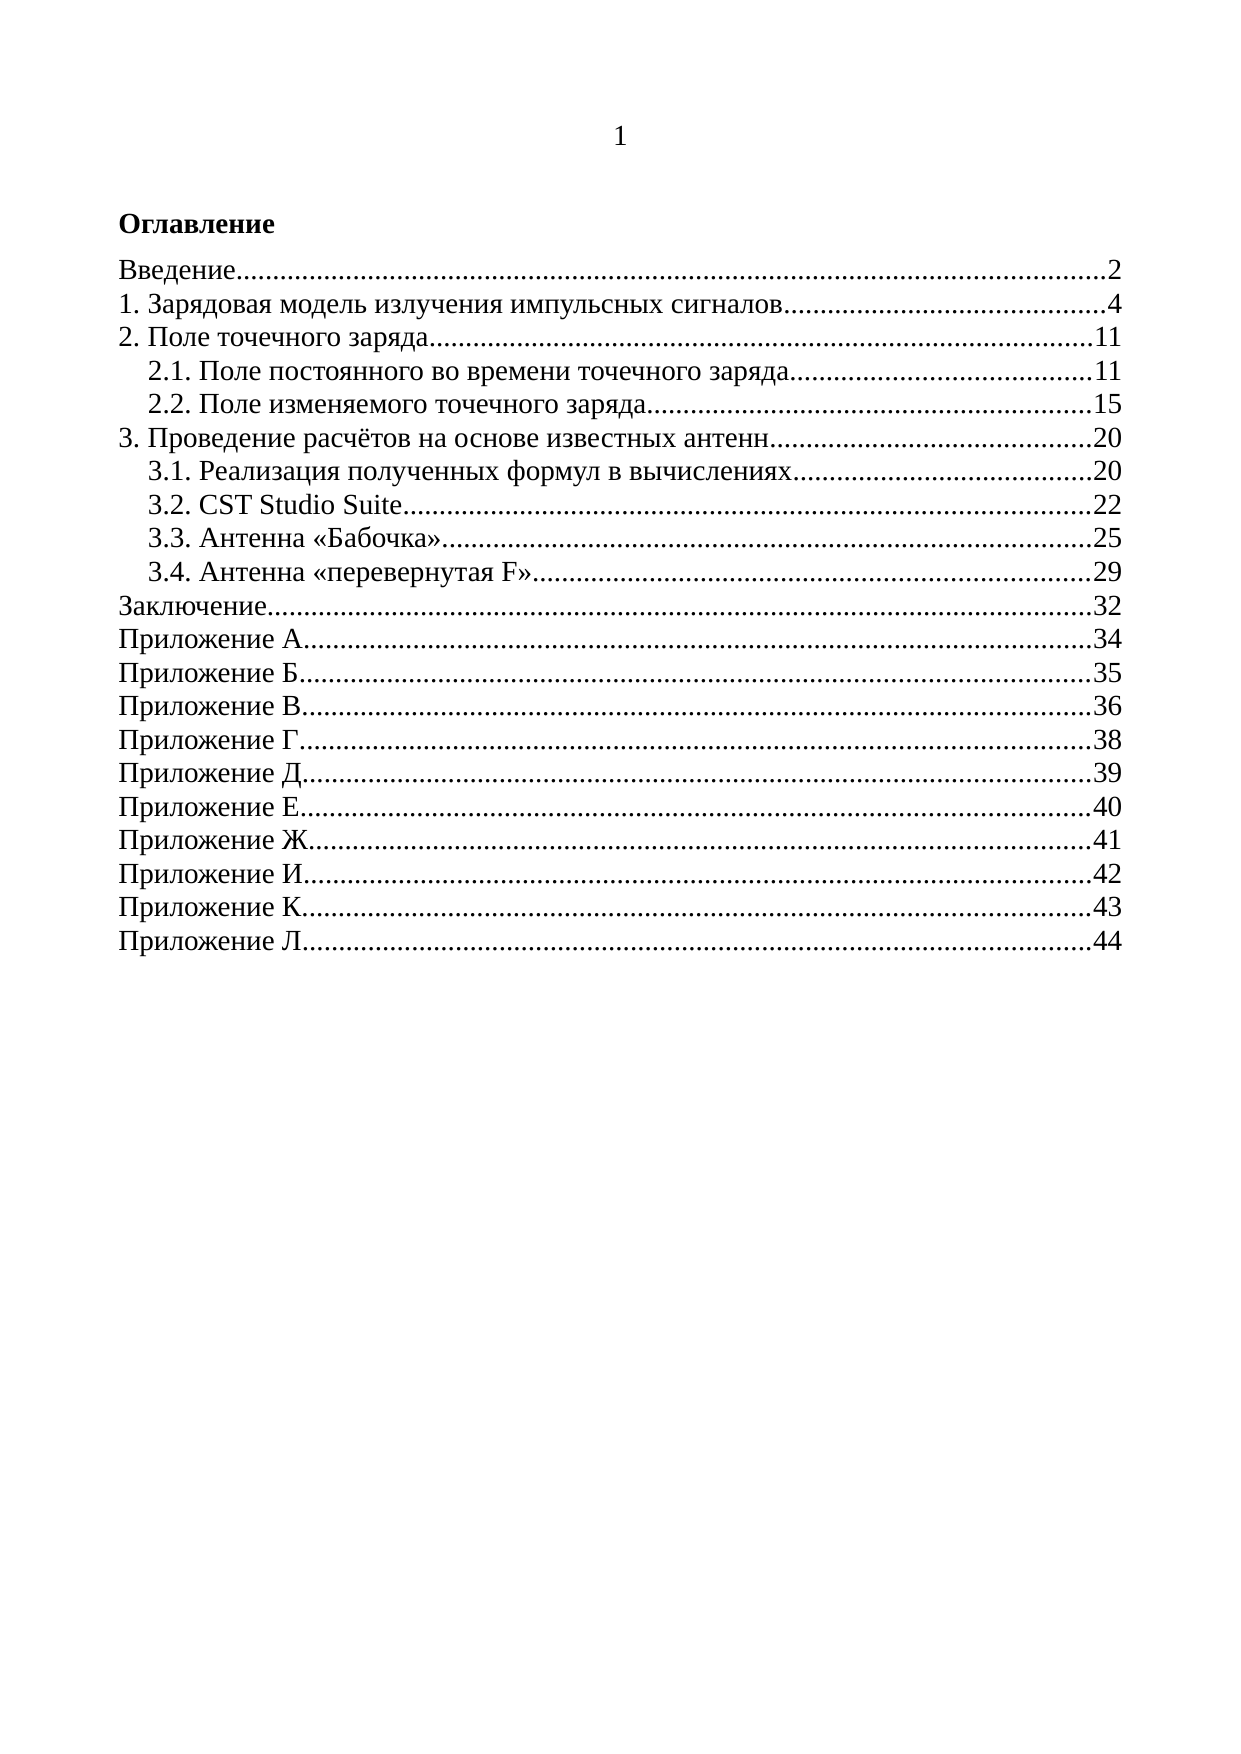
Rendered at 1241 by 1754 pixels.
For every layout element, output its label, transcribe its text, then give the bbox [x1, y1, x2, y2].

text Приложение Г 38 [118, 722, 1122, 755]
text Приложение Д 39 [118, 755, 1122, 789]
text 2.2. Поле изменяемого точечного заряда 15 [148, 386, 1122, 420]
text 3. Проведение расчётов на основе известных антенн 20 [118, 420, 1122, 453]
text Приложение И 42 [118, 856, 1122, 889]
text 3.2. CST Studio Suite 22 [148, 487, 1122, 521]
text 3.3. Антенна «Бабочка» 25 [148, 521, 1122, 554]
text Заключение 32 [118, 588, 1122, 621]
text 1. Зарядовая модель излучения импульсных сигналов 4 [118, 286, 1122, 319]
text Приложение Е 40 [118, 789, 1122, 822]
text Приложение А 34 [118, 621, 1122, 655]
text 2.1. Поле постоянного во времени точечного заряда 11 [148, 353, 1122, 386]
text Приложение Ж 41 [118, 822, 1122, 856]
text 2. Поле точечного заряда 11 [118, 319, 1122, 353]
text Приложение В 36 [118, 688, 1122, 722]
text Приложение Л 44 [118, 923, 1122, 957]
text Приложение К 43 [118, 889, 1122, 923]
text Введение 2 [118, 252, 1122, 286]
text 3.4. Антенна «перевернутая F» 29 [148, 554, 1122, 588]
text 3.1. Реализация полученных формул в вычислениях 20 [148, 453, 1122, 487]
text Приложение Б 35 [118, 655, 1122, 688]
subtitle Оглавление [118, 206, 1122, 240]
